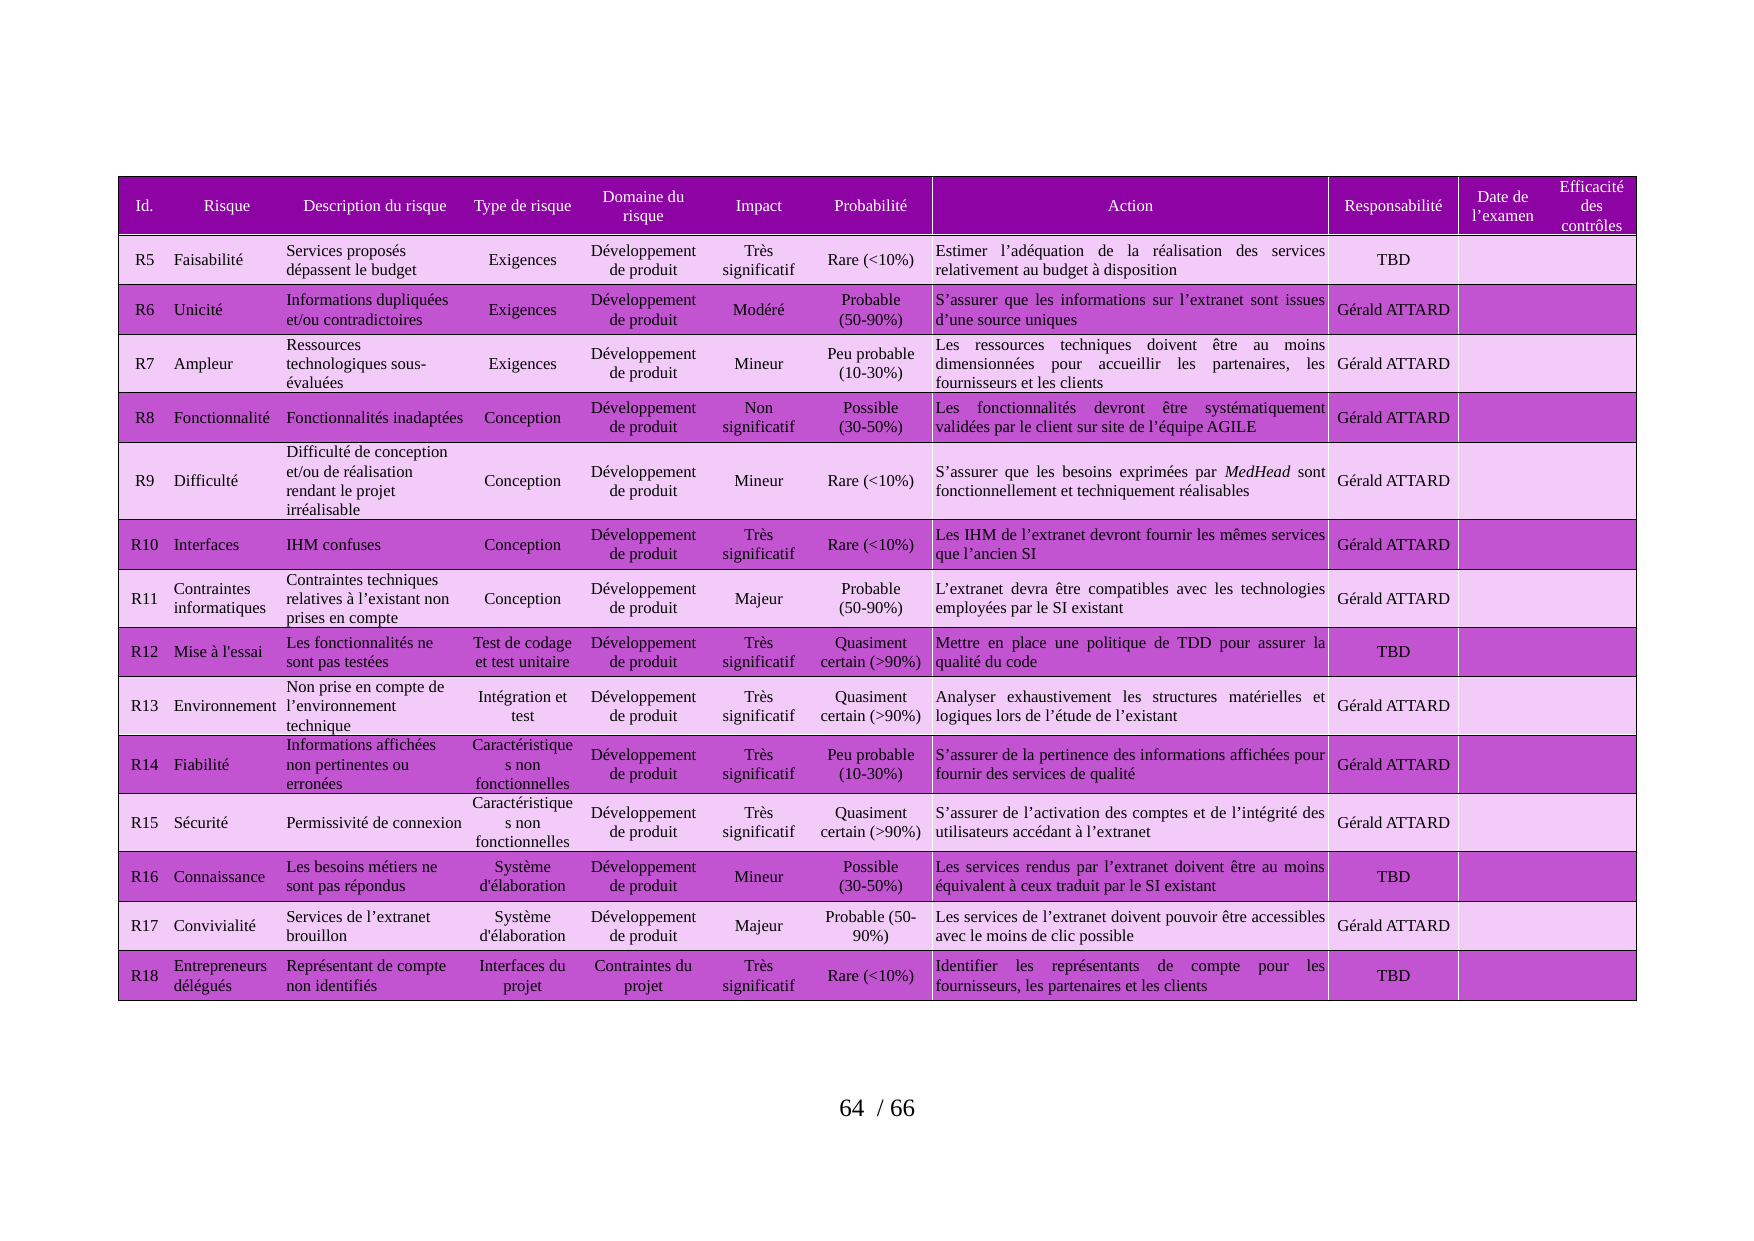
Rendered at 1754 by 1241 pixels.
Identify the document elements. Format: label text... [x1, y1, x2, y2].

table_cell Représentant de compte non identifiés [283, 951, 467, 1000]
table_cell Gérald ATTARD [1329, 285, 1458, 334]
table_cell Mineur [708, 852, 809, 901]
table_cell Gérald ATTARD [1329, 677, 1458, 734]
table_cell Conception [467, 520, 578, 569]
table_cell Quasiment certain (>90%) [809, 677, 932, 734]
table_cell IHM confuses [283, 520, 467, 569]
table_cell S’assurer que les informations sur l’extranet sont issues d’une source uniques [933, 285, 1328, 334]
table_cell Interfaces [171, 520, 283, 569]
table_cell [1547, 677, 1636, 734]
table_cell [1547, 520, 1636, 569]
table_cell R6 [119, 285, 171, 334]
table_cell [1459, 951, 1547, 1000]
table_cell Les services rendus par l’extranet doivent être au moins équivalent à ceux traduit par le SI existant [933, 852, 1328, 901]
table_cell R14 [119, 736, 171, 793]
table_cell Développement de produit [578, 335, 708, 392]
table_cell Difficulté de conception et/ou de réalisation rendant le projet irréalisable [283, 443, 467, 519]
table_cell Développement de produit [578, 794, 708, 851]
table_cell Possible (30-50%) [809, 393, 932, 442]
table_cell Très significatif [708, 794, 809, 851]
table_cell Gérald ATTARD [1329, 902, 1458, 950]
table_cell [1459, 677, 1547, 734]
table_cell Unicité [171, 285, 283, 334]
table_cell Développement de produit [578, 902, 708, 950]
table_cell Difficulté [171, 443, 283, 519]
table_header Risque [171, 177, 283, 234]
table_cell R8 [119, 393, 171, 442]
table_cell Test de codage et test unitaire [467, 628, 578, 676]
table_cell TBD [1329, 628, 1458, 676]
table_cell Quasiment certain (>90%) [809, 794, 932, 851]
table_cell Exigences [467, 335, 578, 392]
table_cell [1459, 393, 1547, 442]
table_cell [1459, 443, 1547, 519]
table_cell Développement de produit [578, 677, 708, 734]
table_cell Rare (<10%) [809, 443, 932, 519]
table_cell Développement de produit [578, 393, 708, 442]
table_cell Développement de produit [578, 570, 708, 627]
table_cell R17 [119, 902, 171, 950]
table_header Description du risque [283, 177, 467, 234]
table_cell [1459, 902, 1547, 950]
table_cell R18 [119, 951, 171, 1000]
table_cell Connaissance [171, 852, 283, 901]
table_cell S’assurer de la pertinence des informations affichées pour fournir des services de qualité [933, 736, 1328, 793]
table_cell R11 [119, 570, 171, 627]
table_cell Gérald ATTARD [1329, 393, 1458, 442]
table_header Id. [119, 177, 171, 234]
table_cell Très significatif [708, 677, 809, 734]
table_cell [1547, 443, 1636, 519]
table_cell Non prise en compte de l’environnement technique [283, 677, 467, 734]
table_cell TBD [1329, 236, 1458, 284]
table_cell Ressources technologiques sous-évaluées [283, 335, 467, 392]
table_header Efficacité des contrôles [1547, 177, 1636, 234]
table_cell Mettre en place une politique de TDD pour assurer la qualité du code [933, 628, 1328, 676]
table_cell [1547, 393, 1636, 442]
table_cell Informations affichées non pertinentes ou erronées [283, 736, 467, 793]
table_header Action [933, 177, 1328, 234]
table_header Type de risque [467, 177, 578, 234]
table_cell Développement de produit [578, 520, 708, 569]
table_cell Très significatif [708, 520, 809, 569]
table_cell Exigences [467, 236, 578, 284]
table_cell [1547, 902, 1636, 950]
table_cell [1459, 335, 1547, 392]
table_cell Estimer l’adéquation de la réalisation des services relativement au budget à disposition [933, 236, 1328, 284]
table_cell L’extranet devra être compatibles avec les technologies employées par le SI existant [933, 570, 1328, 627]
table_cell Fonctionnalités inadaptées [283, 393, 467, 442]
table_cell R15 [119, 794, 171, 851]
table_cell Identifier les représentants de compte pour les fournisseurs, les partenaires et les clients [933, 951, 1328, 1000]
table_cell Convivialité [171, 902, 283, 950]
table_cell Les ressources techniques doivent être au moins dimensionnées pour accueillir les partenaires, les fournisseurs et les clients [933, 335, 1328, 392]
table_cell Gérald ATTARD [1329, 570, 1458, 627]
table_cell Caractéristiques non fonctionnelles [467, 736, 578, 793]
table_cell Modéré [708, 285, 809, 334]
table_cell Sécurité [171, 794, 283, 851]
table_cell [1547, 570, 1636, 627]
table_cell R12 [119, 628, 171, 676]
table_cell Développement de produit [578, 852, 708, 901]
table_cell R5 [119, 236, 171, 284]
table_cell Très significatif [708, 628, 809, 676]
table_cell Mineur [708, 443, 809, 519]
table_cell [1547, 951, 1636, 1000]
table_header Probabilité [809, 177, 932, 234]
table_cell TBD [1329, 852, 1458, 901]
table_header Date de l’examen [1459, 177, 1547, 234]
table_cell Probable (50-90%) [809, 902, 932, 950]
table_cell [1547, 628, 1636, 676]
table_cell Très significatif [708, 951, 809, 1000]
table_cell Non significatif [708, 393, 809, 442]
table_cell [1459, 236, 1547, 284]
table_cell Faisabilité [171, 236, 283, 284]
table_cell [1459, 285, 1547, 334]
table_cell Analyser exhaustivement les structures matérielles et logiques lors de l’étude de l’existant [933, 677, 1328, 734]
table_cell Peu probable (10-30%) [809, 335, 932, 392]
table_cell Les services de l’extranet doivent pouvoir être accessibles avec le moins de clic possible [933, 902, 1328, 950]
table_cell R9 [119, 443, 171, 519]
table_cell Probable (50-90%) [809, 570, 932, 627]
table_cell [1547, 335, 1636, 392]
table_cell [1459, 736, 1547, 793]
table_cell Très significatif [708, 736, 809, 793]
table_cell R16 [119, 852, 171, 901]
table_cell Très significatif [708, 236, 809, 284]
table_cell Gérald ATTARD [1329, 794, 1458, 851]
table_cell Permissivité de connexion [283, 794, 467, 851]
table_cell [1547, 285, 1636, 334]
table_cell Fiabilité [171, 736, 283, 793]
table_cell Conception [467, 393, 578, 442]
table_cell [1459, 794, 1547, 851]
table_cell [1547, 794, 1636, 851]
table_cell Gérald ATTARD [1329, 335, 1458, 392]
table_header Domaine du risque [578, 177, 708, 234]
table_cell Caractéristiques non fonctionnelles [467, 794, 578, 851]
table_cell Contraintes du projet [578, 951, 708, 1000]
table_cell Majeur [708, 570, 809, 627]
table_header Responsabilité [1329, 177, 1458, 234]
table_cell TBD [1329, 951, 1458, 1000]
table_cell Exigences [467, 285, 578, 334]
table_cell [1459, 628, 1547, 676]
table_cell Les fonctionnalités ne sont pas testées [283, 628, 467, 676]
table_cell Rare (<10%) [809, 236, 932, 284]
table_cell [1547, 236, 1636, 284]
table_cell Possible (30-50%) [809, 852, 932, 901]
table_cell Gérald ATTARD [1329, 443, 1458, 519]
table_cell Probable (50-90%) [809, 285, 932, 334]
table_cell [1459, 852, 1547, 901]
table_cell Les fonctionnalités devront être systématiquement validées par le client sur site de l’équipe AGILE [933, 393, 1328, 442]
table_cell Rare (<10%) [809, 520, 932, 569]
table_cell S’assurer de l’activation des comptes et de l’intégrité des utilisateurs accédant à l’extranet [933, 794, 1328, 851]
table_cell R13 [119, 677, 171, 734]
table_cell Mineur [708, 335, 809, 392]
table_cell Contraintes informatiques [171, 570, 283, 627]
table_cell Ampleur [171, 335, 283, 392]
table_header Impact [708, 177, 809, 234]
table_cell [1547, 852, 1636, 901]
table_cell Fonctionnalité [171, 393, 283, 442]
table_cell S’assurer que les besoins exprimées par MedHead sont fonctionnellement et techniquement réalisables [933, 443, 1328, 519]
table_cell Développement de produit [578, 443, 708, 519]
table_cell [1547, 736, 1636, 793]
table_cell Quasiment certain (>90%) [809, 628, 932, 676]
table_cell Système d'élaboration [467, 902, 578, 950]
table_cell Gérald ATTARD [1329, 520, 1458, 569]
table_cell Majeur [708, 902, 809, 950]
table_cell Entrepreneurs délégués [171, 951, 283, 1000]
table_cell Environnement [171, 677, 283, 734]
table_cell Gérald ATTARD [1329, 736, 1458, 793]
table_cell Conception [467, 570, 578, 627]
table_cell Conception [467, 443, 578, 519]
table_cell R10 [119, 520, 171, 569]
table_cell Contraintes techniques relatives à l’existant non prises en compte [283, 570, 467, 627]
table_cell Peu probable (10-30%) [809, 736, 932, 793]
table_cell Intégration et test [467, 677, 578, 734]
table_cell [1459, 570, 1547, 627]
table_cell Développement de produit [578, 736, 708, 793]
table_cell Les besoins métiers ne sont pas répondus [283, 852, 467, 901]
table_cell Services proposés dépassent le budget [283, 236, 467, 284]
table_cell R7 [119, 335, 171, 392]
table_cell Les IHM de l’extranet devront fournir les mêmes services que l’ancien SI [933, 520, 1328, 569]
table_cell Développement de produit [578, 236, 708, 284]
table_cell Mise à l'essai [171, 628, 283, 676]
table_cell Interfaces du projet [467, 951, 578, 1000]
table_cell Développement de produit [578, 628, 708, 676]
table_cell Système d'élaboration [467, 852, 578, 901]
table_cell [1459, 520, 1547, 569]
table_cell Services de l’extranet brouillon [283, 902, 467, 950]
table_cell Rare (<10%) [809, 951, 932, 1000]
table_cell Informations dupliquées et/ou contradictoires [283, 285, 467, 334]
table_cell Développement de produit [578, 285, 708, 334]
